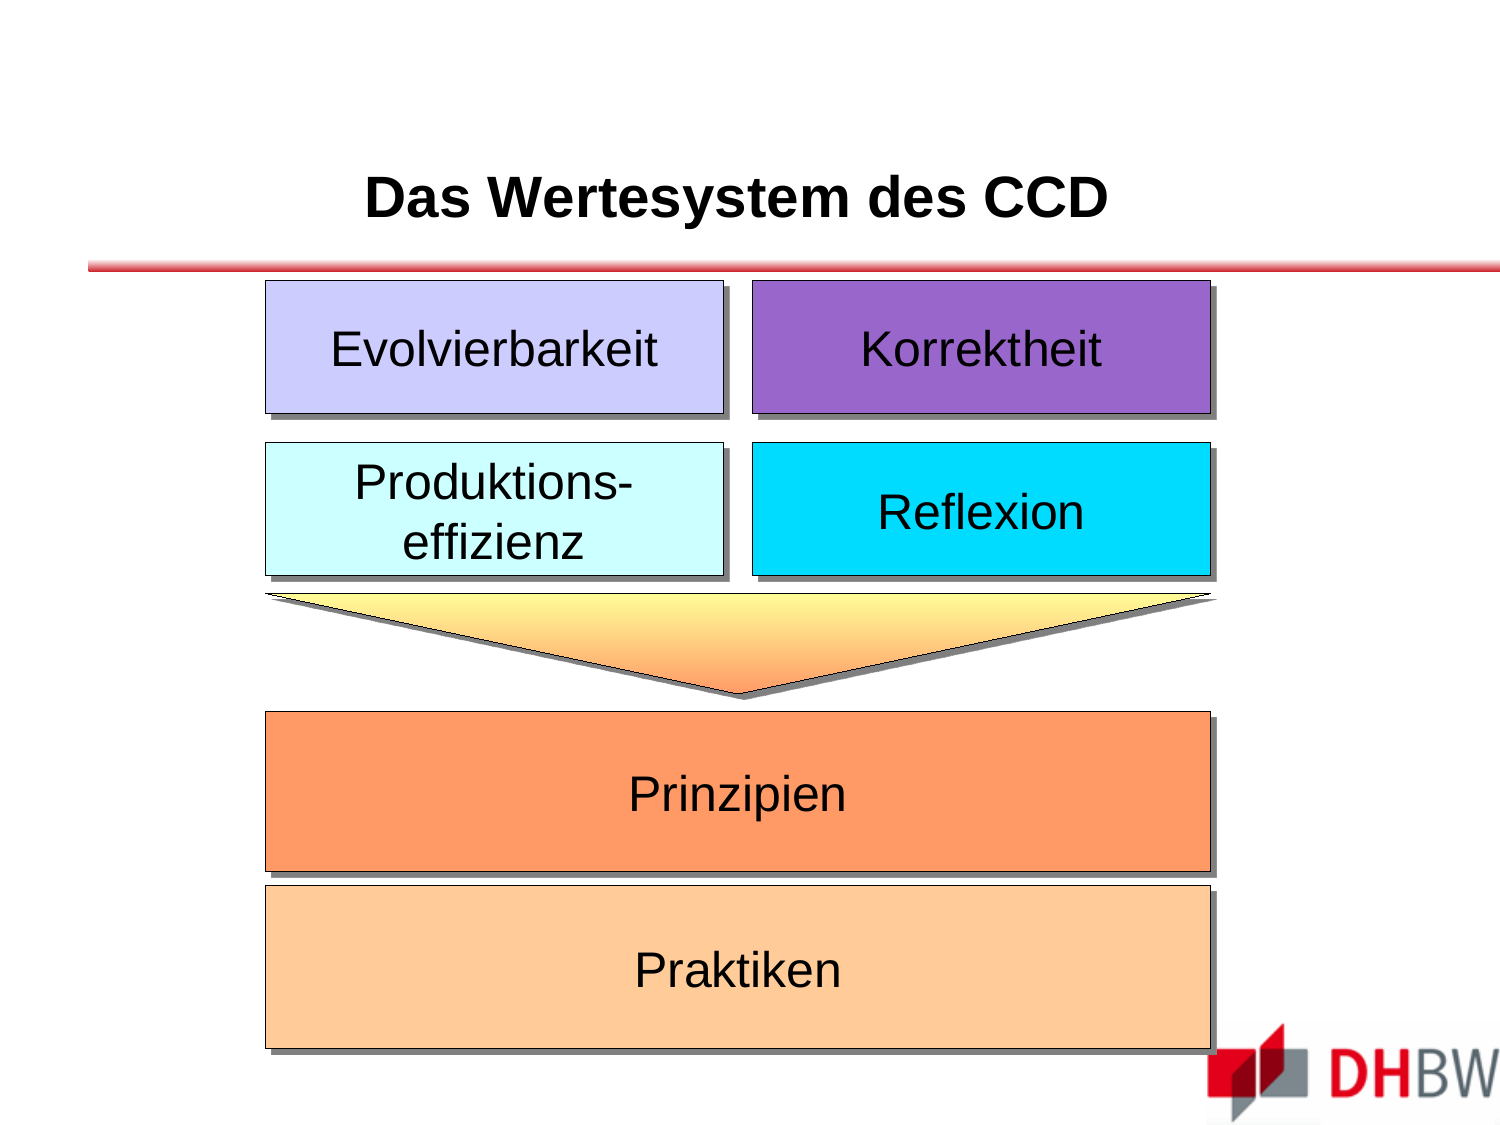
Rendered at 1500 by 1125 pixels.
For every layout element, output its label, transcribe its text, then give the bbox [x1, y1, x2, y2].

text_box Korrektheit [752, 280, 1211, 414]
picture [1206, 1021, 1500, 1125]
text_box Evolvierbarkeit [265, 280, 724, 414]
text_box Prinzipien [265, 711, 1211, 872]
text_box Reflexion [752, 442, 1211, 576]
text_box Produktions- effizienz [265, 442, 724, 576]
text_box Praktiken [265, 885, 1211, 1049]
text_box [265, 593, 1211, 694]
title Das Wertesystem des CCD [99, 99, 1375, 288]
